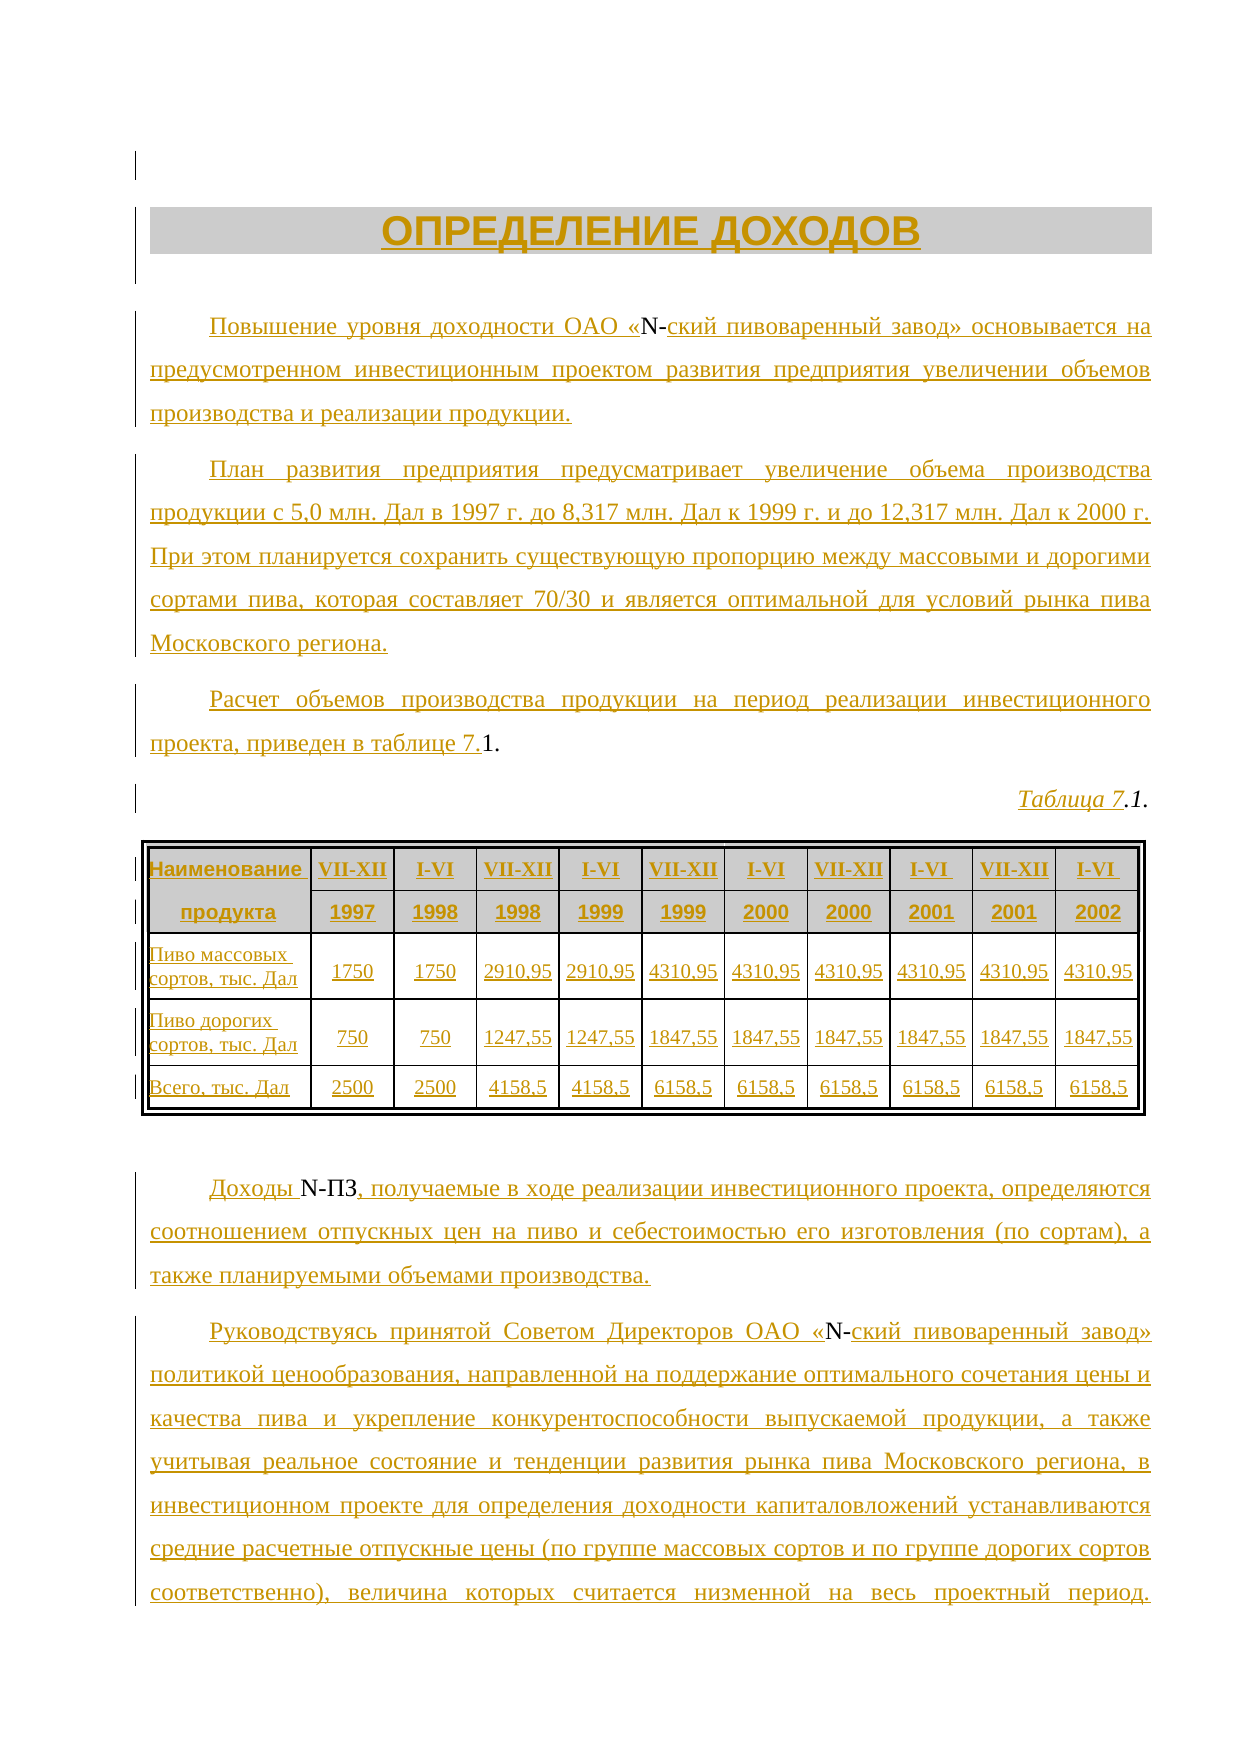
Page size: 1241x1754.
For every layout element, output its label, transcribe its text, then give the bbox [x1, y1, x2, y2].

text План развития предприятия предусматривает увеличение объема производства продукции с 5,0 млн. Дал в 1997 г. до 8,317 млн. Дал к 1999 г. и до 12,317 млн. Дал к 2000 г. При этом планируется сохранить существующую пропорцию между массовыми и дорогими сортами пива, которая составляет 70/30 и является оптимальной для условий рынка пива Московского региона. [150, 454, 1152, 657]
table_cell 6158,5 [808, 1066, 889, 1107]
table_header VII-XII [477, 849, 558, 890]
table_header I-VI [560, 849, 641, 890]
table_cell 4310,95 [643, 934, 724, 998]
table_cell 2002 [1056, 891, 1137, 932]
table_cell 750 [395, 1000, 476, 1065]
table_header I-VI [725, 849, 807, 890]
table_cell 1998 [395, 891, 476, 932]
table_cell 4310,95 [1056, 934, 1137, 998]
table_cell 2000 [725, 891, 807, 932]
text Руководствуясь принятой Советом Директоров ОАО «N-ский пивоваренный завод» политикой ценообразования, направленной на поддержание оптимального сочетания цены и качества пива и укрепление конкурентоспособности выпускаемой продукции, а также учитывая реальное состояние и тенденции развития рынка пива Московского региона, в инвестиционном проекте для определения доходности капиталовложений устанавливаются средние расчетные отпускные цены (по группе массовых сортов и по группе дорогих сортов соответственно), величина которых считается низменной на весь проектный период. [150, 1316, 1152, 1606]
table_cell 1847,55 [808, 1000, 889, 1065]
table_cell 1847,55 [643, 1000, 724, 1065]
table_cell 1998 [477, 891, 558, 932]
table_cell 1999 [643, 891, 724, 932]
table_cell 2500 [312, 1066, 393, 1107]
table_cell 2910,95 [560, 934, 641, 998]
table_header Наименование [146, 843, 311, 890]
table_cell 2001 [973, 891, 1055, 932]
table_cell 2500 [395, 1066, 476, 1107]
text Таблица 7.1. [150, 783, 1152, 813]
text Расчет объемов производства продукции на период реализации инвестиционного проекта, приведен в таблице 7.1. [150, 684, 1152, 757]
table_header I-VI [395, 849, 476, 890]
table_header VII-XII [643, 849, 724, 890]
table_header I-VI [1055, 843, 1141, 890]
table_cell Пиво дорогих сортов, тыс. Дал [150, 1000, 310, 1065]
table_cell 6158,5 [725, 1066, 807, 1107]
table_cell 1997 [312, 891, 393, 932]
table_cell 2000 [808, 891, 889, 932]
table_cell 1247,55 [560, 1000, 641, 1065]
subtitle ОПРЕДЕЛЕНИЕ ДОХОДОВ [150, 207, 1152, 254]
table_cell 1750 [395, 934, 476, 998]
table_cell 1247,55 [477, 1000, 558, 1065]
table_cell 2910,95 [477, 934, 558, 998]
text Повышение уровня доходности ОАО «N-ский пивоваренный завод» основывается на предусмотренном инвестиционным проектом развития предприятия увеличении объемов производства и реализации продукции. [150, 311, 1152, 427]
table_cell 1847,55 [973, 1000, 1055, 1065]
table_cell 4158,5 [560, 1066, 641, 1107]
table_cell Всего, тыс. Дал [150, 1066, 310, 1107]
table_cell продукта [150, 890, 310, 932]
table_cell 6158,5 [1056, 1066, 1137, 1107]
table_cell 2001 [891, 891, 972, 932]
table_cell 750 [312, 1000, 393, 1065]
table_cell 6158,5 [973, 1066, 1055, 1107]
table_cell 1847,55 [891, 1000, 972, 1065]
table_header VII-XII [808, 849, 889, 890]
text Доходы N-ПЗ, получаемые в ходе реализации инвестиционного проекта, определяются соотношением отпускных цен на пиво и себестоимостью его изготовления (по сортам), а также планируемыми объемами производства. [150, 1172, 1152, 1288]
table_header VII-XII [973, 849, 1055, 890]
table_cell 1847,55 [1056, 1000, 1137, 1065]
table_header I-VI [891, 849, 972, 890]
table_header VII-XII [312, 849, 393, 890]
table_cell 6158,5 [891, 1066, 972, 1107]
table_cell Пиво массовых сортов, тыс. Дал [150, 934, 310, 998]
table_cell 4310,95 [725, 934, 807, 998]
table_cell 4310,95 [973, 934, 1055, 998]
table_cell 4158,5 [477, 1066, 558, 1107]
table_cell 6158,5 [643, 1066, 724, 1107]
table_cell 1750 [312, 934, 393, 998]
table_cell 1999 [560, 891, 641, 932]
table_cell 4310,95 [808, 934, 889, 998]
table_cell 4310,95 [891, 934, 972, 998]
table_cell 1847,55 [725, 1000, 807, 1065]
